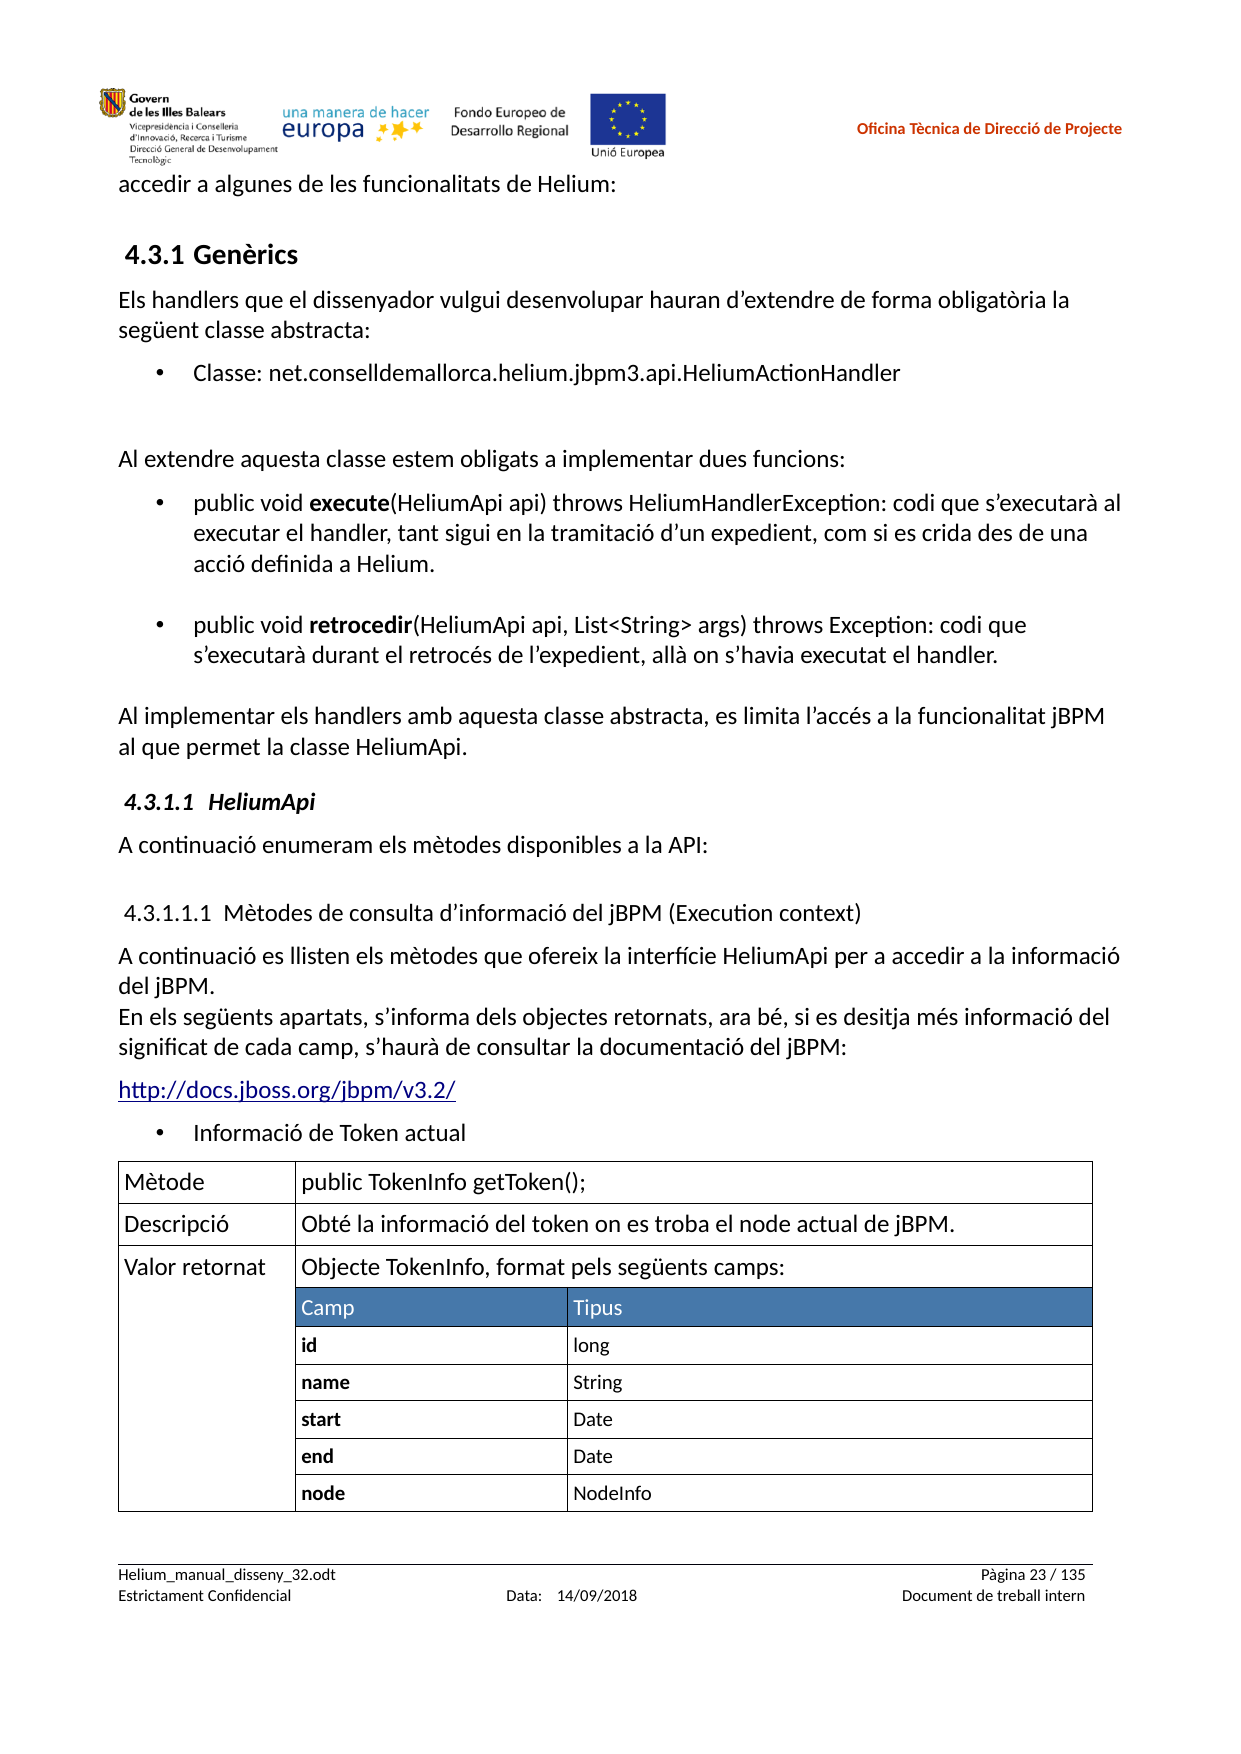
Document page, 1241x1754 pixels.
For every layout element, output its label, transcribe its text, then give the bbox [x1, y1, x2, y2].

text accedir a algunes de les funcionalitats de Helium: [118, 168, 1122, 198]
table_cell Valor retornat [119, 1246, 295, 1511]
table_cell node [296, 1475, 567, 1511]
subtitle HeliumApi [118, 786, 1122, 817]
table_cell Objecte TokenInfo, format pels següents camps: [296, 1246, 1092, 1287]
subtitle Mètodes de consulta d’informació del jBPM (Execution context) [118, 897, 1122, 927]
picture [99, 87, 668, 166]
list Classe: net.conselldemallorca.helium.jbpm3.api.HeliumActionHandler [156, 358, 1122, 388]
text Els handlers que el dissenyador vulgui desenvolupar hauran d’extendre de forma obligatòria la següent classe abstracta: [118, 284, 1122, 345]
table_cell long [568, 1327, 1092, 1363]
table_cell Date [568, 1439, 1092, 1474]
table_cell String [568, 1365, 1092, 1400]
table_cell end [296, 1439, 567, 1474]
table_cell Tipus [568, 1288, 1092, 1326]
text A continuació es llisten els mètodes que ofereix la interfície HeliumApi per a accedir a la informació del jBPM. En els següents apartats, s’informa dels objectes retornats, ara bé, si es desitja més informació del significat de cada camp, s’haurà de consultar la documentació del jBPM: [118, 940, 1122, 1062]
text http://docs.jboss.org/jbpm/v3.2/ [118, 1074, 1122, 1105]
table_cell Descripció [119, 1204, 295, 1245]
table_cell name [296, 1365, 567, 1400]
table_cell Date [568, 1401, 1092, 1437]
text A continuació enumeram els mètodes disponibles a la API: [118, 829, 1122, 860]
list public void retrocedir(HeliumApi api, List<String> args) throws Exception: codi que s’executarà durant el retrocés de l’expedient, allà on s’havia executat el handler. [156, 609, 1122, 670]
table_cell id [296, 1327, 567, 1363]
list Informació de Token actual [156, 1118, 1122, 1148]
list public void execute(HeliumApi api) throws HeliumHandlerException: codi que s’executarà al executar el handler, tant sigui en la tramitació d’un expedient, com si es crida des de una acció definida a Helium. [156, 487, 1122, 609]
table_cell Camp [296, 1288, 567, 1326]
text Al implementar els handlers amb aquesta classe abstracta, es limita l’accés a la funcionalitat jBPM al que permet la classe HeliumApi. [118, 700, 1122, 761]
table_cell NodeInfo [568, 1475, 1092, 1511]
table_cell Obté la informació del token on es troba el node actual de jBPM. [296, 1204, 1092, 1245]
table_cell start [296, 1401, 567, 1437]
table_header Mètode [119, 1162, 295, 1203]
subtitle Genèrics [118, 236, 1122, 272]
text Al extendre aquesta classe estem obligats a implementar dues funcions: [118, 444, 1122, 474]
table_header public TokenInfo getToken(); [296, 1162, 1092, 1203]
